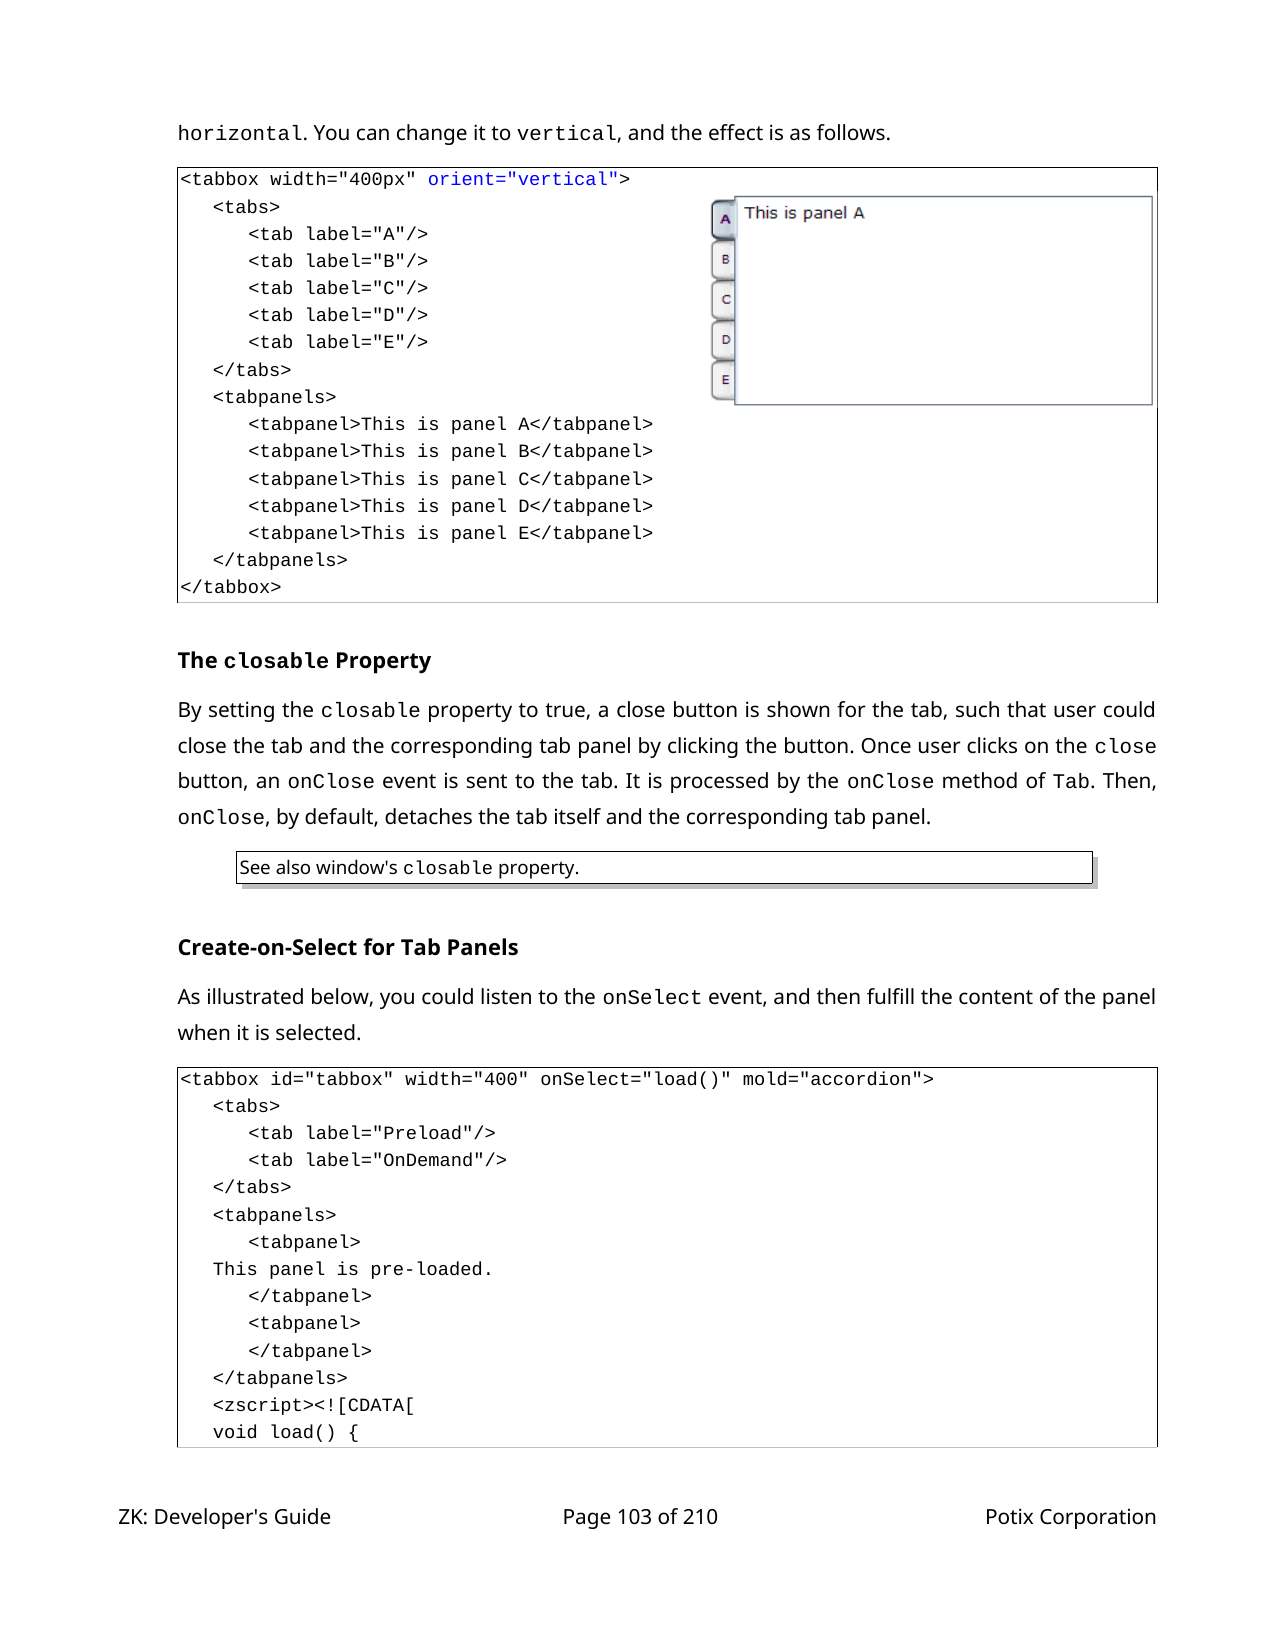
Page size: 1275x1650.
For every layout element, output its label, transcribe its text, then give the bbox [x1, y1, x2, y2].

text <tab label="Preload"/> [178, 1121, 1157, 1145]
text <tabpanel> [178, 1230, 1157, 1254]
text <tabpanels> [178, 1202, 1157, 1227]
text <tab label="OnDemand"/> [178, 1148, 1157, 1172]
subtitle Create-on-Select for Tab Panels [177, 932, 1157, 962]
text <tab label="E"/> [178, 330, 708, 355]
text <tabs> [178, 194, 708, 219]
text <tabpanel>This is panel A</tabpanel> [178, 412, 1157, 436]
text By setting the closable property to true, a close button is shown for the tab, such that user could close the tab and the corresponding tab panel by clicking the button. Once user clicks on the close button, an onClose event is sent to the tab. It is processed by the onClose method of Tab. Then, onClose, by default, detaches the tab itself and the corresponding tab panel. [177, 696, 1157, 831]
text void load() { [178, 1420, 1157, 1447]
text </tabpanels> [178, 1366, 1157, 1390]
text horizontal. You can change it to vertical, and the effect is as follows. [177, 118, 1157, 147]
text <tabpanel> [178, 1311, 1157, 1336]
text As illustrated below, you could listen to the onSelect event, and then fulfill the content of the panel when it is selected. [177, 982, 1157, 1046]
text <tab label="A"/> [178, 222, 708, 246]
subtitle The closable Property [177, 645, 1157, 675]
text </tabpanels> [178, 548, 1157, 572]
text </tabpanel> [178, 1338, 1157, 1363]
text </tabs> [178, 358, 708, 382]
picture [708, 191, 1158, 408]
text See also window's closable property. [237, 852, 1092, 883]
text <zscript><![CDATA[ [178, 1393, 1157, 1417]
text <tabpanel>This is panel C</tabpanel> [178, 466, 1157, 491]
text <tabpanels> [178, 385, 1157, 409]
text <tabpanel>This is panel B</tabpanel> [178, 439, 1157, 463]
text </tabbox> [178, 575, 1157, 602]
text <tab label="C"/> [178, 276, 708, 300]
text This panel is pre-loaded. [178, 1257, 1157, 1281]
text <tabbox width="400px" orient="vertical"> [178, 168, 1157, 192]
text </tabpanel> [178, 1284, 1157, 1308]
text <tabbox id="tabbox" width="400" onSelect="load()" mold="accordion"> [178, 1068, 1157, 1091]
text <tabs> [178, 1094, 1157, 1118]
text <tabpanel>This is panel E</tabpanel> [178, 521, 1157, 545]
text <tab label="B"/> [178, 249, 708, 273]
text <tab label="D"/> [178, 303, 708, 327]
text </tabs> [178, 1175, 1157, 1199]
text <tabpanel>This is panel D</tabpanel> [178, 493, 1157, 518]
